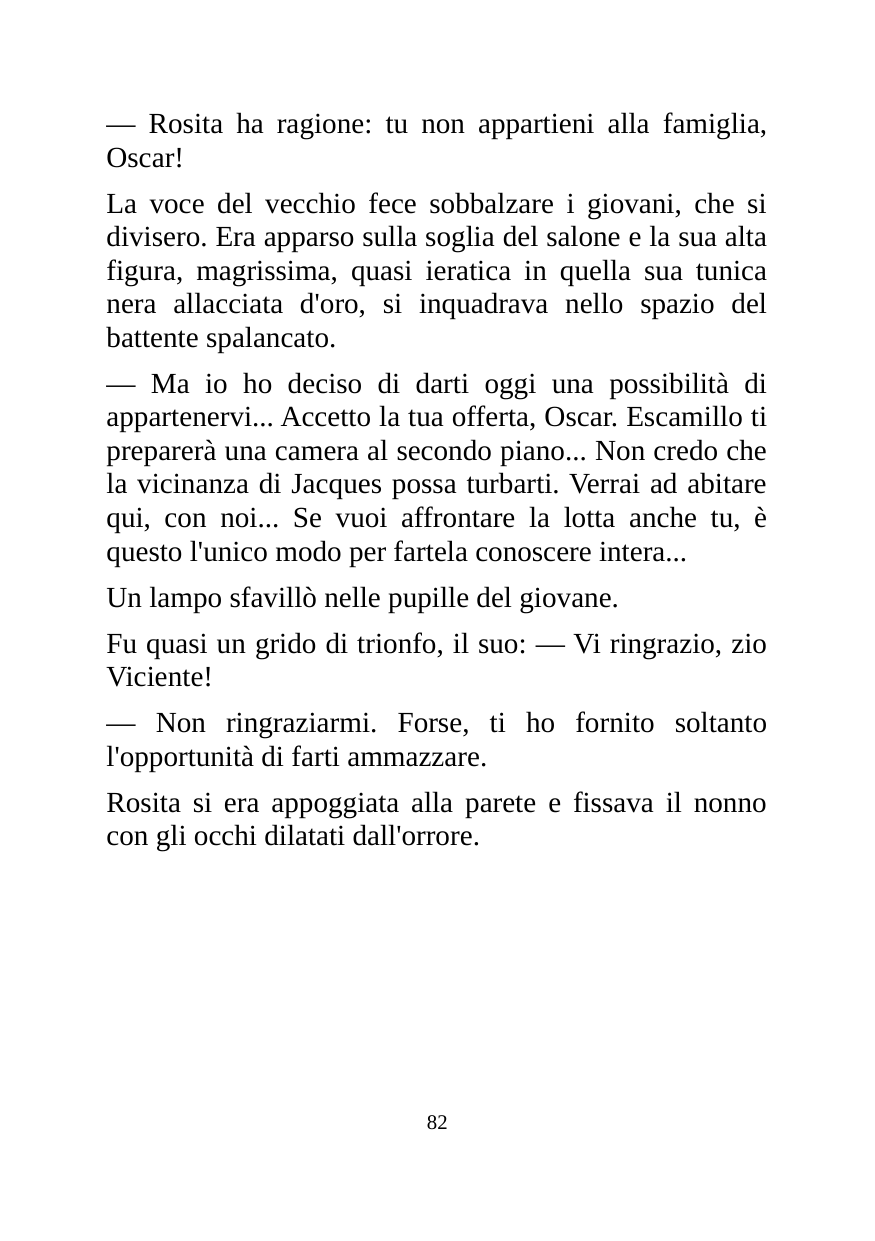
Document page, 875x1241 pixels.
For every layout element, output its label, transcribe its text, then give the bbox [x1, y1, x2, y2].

text — Rosita ha ragione: tu non appartieni alla famiglia, Oscar! [106, 106, 768, 173]
text Rosita si era appoggiata alla parete e fissava il nonno con gli occhi dilatati dall'orrore. [106, 785, 768, 852]
text — Non ringraziarmi. Forse, ti ho fornito soltanto l'opportunità di farti ammazzare. [106, 705, 768, 772]
text Fu quasi un grido di trionfo, il suo: — Vi ringrazio, zio Viciente! [106, 626, 768, 693]
text Un lampo sfavillò nelle pupille del giovane. [106, 580, 768, 613]
text La voce del vecchio fece sobbalzare i giovani, che si divisero. Era apparso sulla soglia del salone e la sua alta figura, magrissima, quasi ieratica in quella sua tunica nera allacciata d'oro, si inquadrava nello spazio del battente spalancato. [106, 186, 768, 353]
text — Ma io ho deciso di darti oggi una possibilità di appartenervi... Accetto la tua offerta, Oscar. Escamillo ti preparerà una camera al secondo piano... Non credo che la vicinanza di Jacques possa turbarti. Verrai ad abitare qui, con noi... Se vuoi affrontare la lotta anche tu, è questo l'unico modo per fartela conoscere intera... [106, 366, 768, 567]
